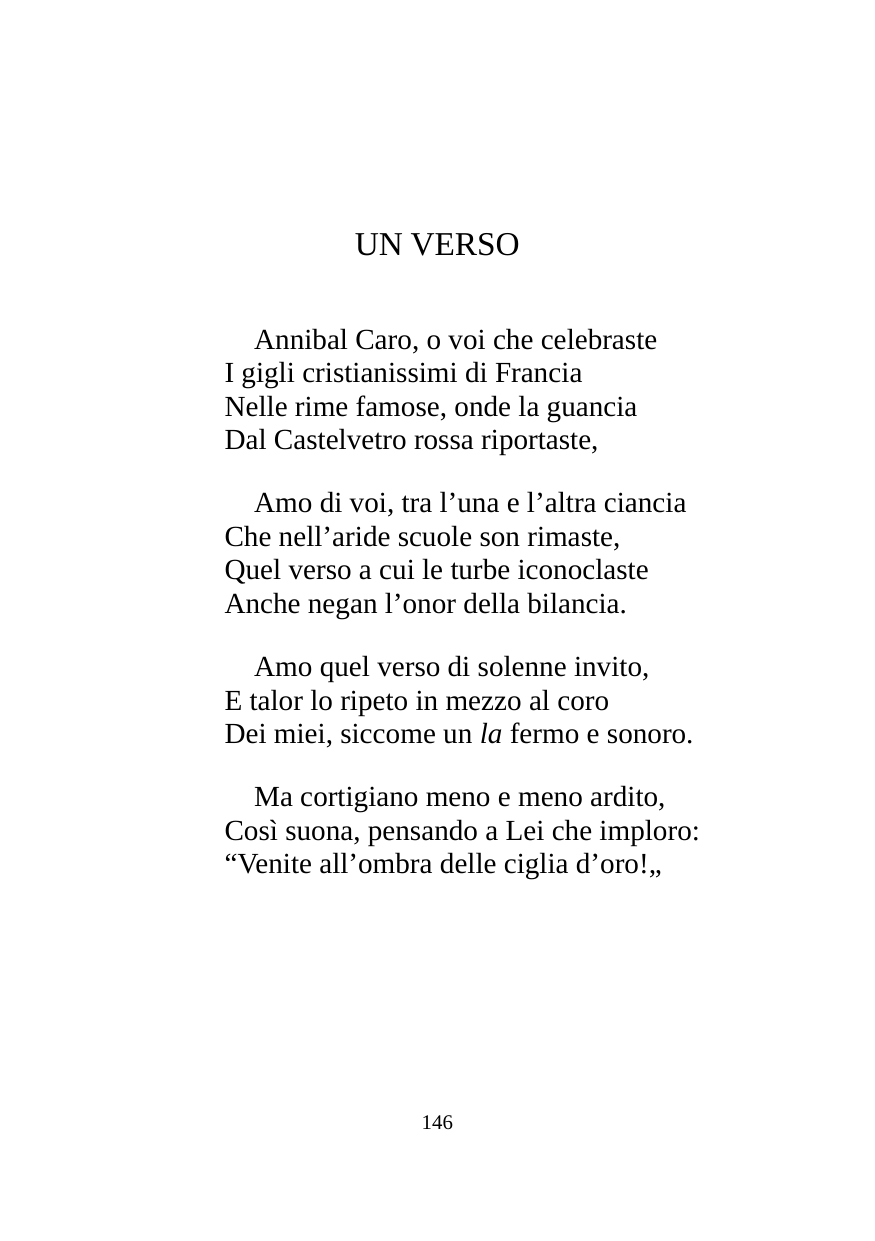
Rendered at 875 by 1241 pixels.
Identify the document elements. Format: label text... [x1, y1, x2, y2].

subtitle UN VERSO [106, 224, 768, 263]
text Amo quel verso di solenne invito, [224, 649, 768, 683]
text Anche negan l’onor della bilancia. [224, 586, 768, 619]
text Ma cortigiano meno e meno ardito, [224, 779, 768, 813]
text Nelle rime famose, onde la guancia [224, 389, 768, 422]
text Annibal Caro, o voi che celebraste [224, 322, 768, 355]
text “Venite all’ombra delle ciglia d’oro!„ [224, 846, 768, 880]
text Che nell’aride scuole son rimaste, [224, 519, 768, 552]
text I gigli cristianissimi di Francia [224, 355, 768, 389]
text Dal Castelvetro rossa riportaste, [224, 422, 768, 456]
text E talor lo ripeto in mezzo al coro [224, 683, 768, 716]
text Così suona, pensando a Lei che imploro: [224, 813, 768, 846]
text Dei miei, siccome un la fermo e sonoro. [224, 716, 768, 750]
text Quel verso a cui le turbe iconoclaste [224, 552, 768, 586]
text Amo di voi, tra l’una e l’altra ciancia [224, 485, 768, 519]
